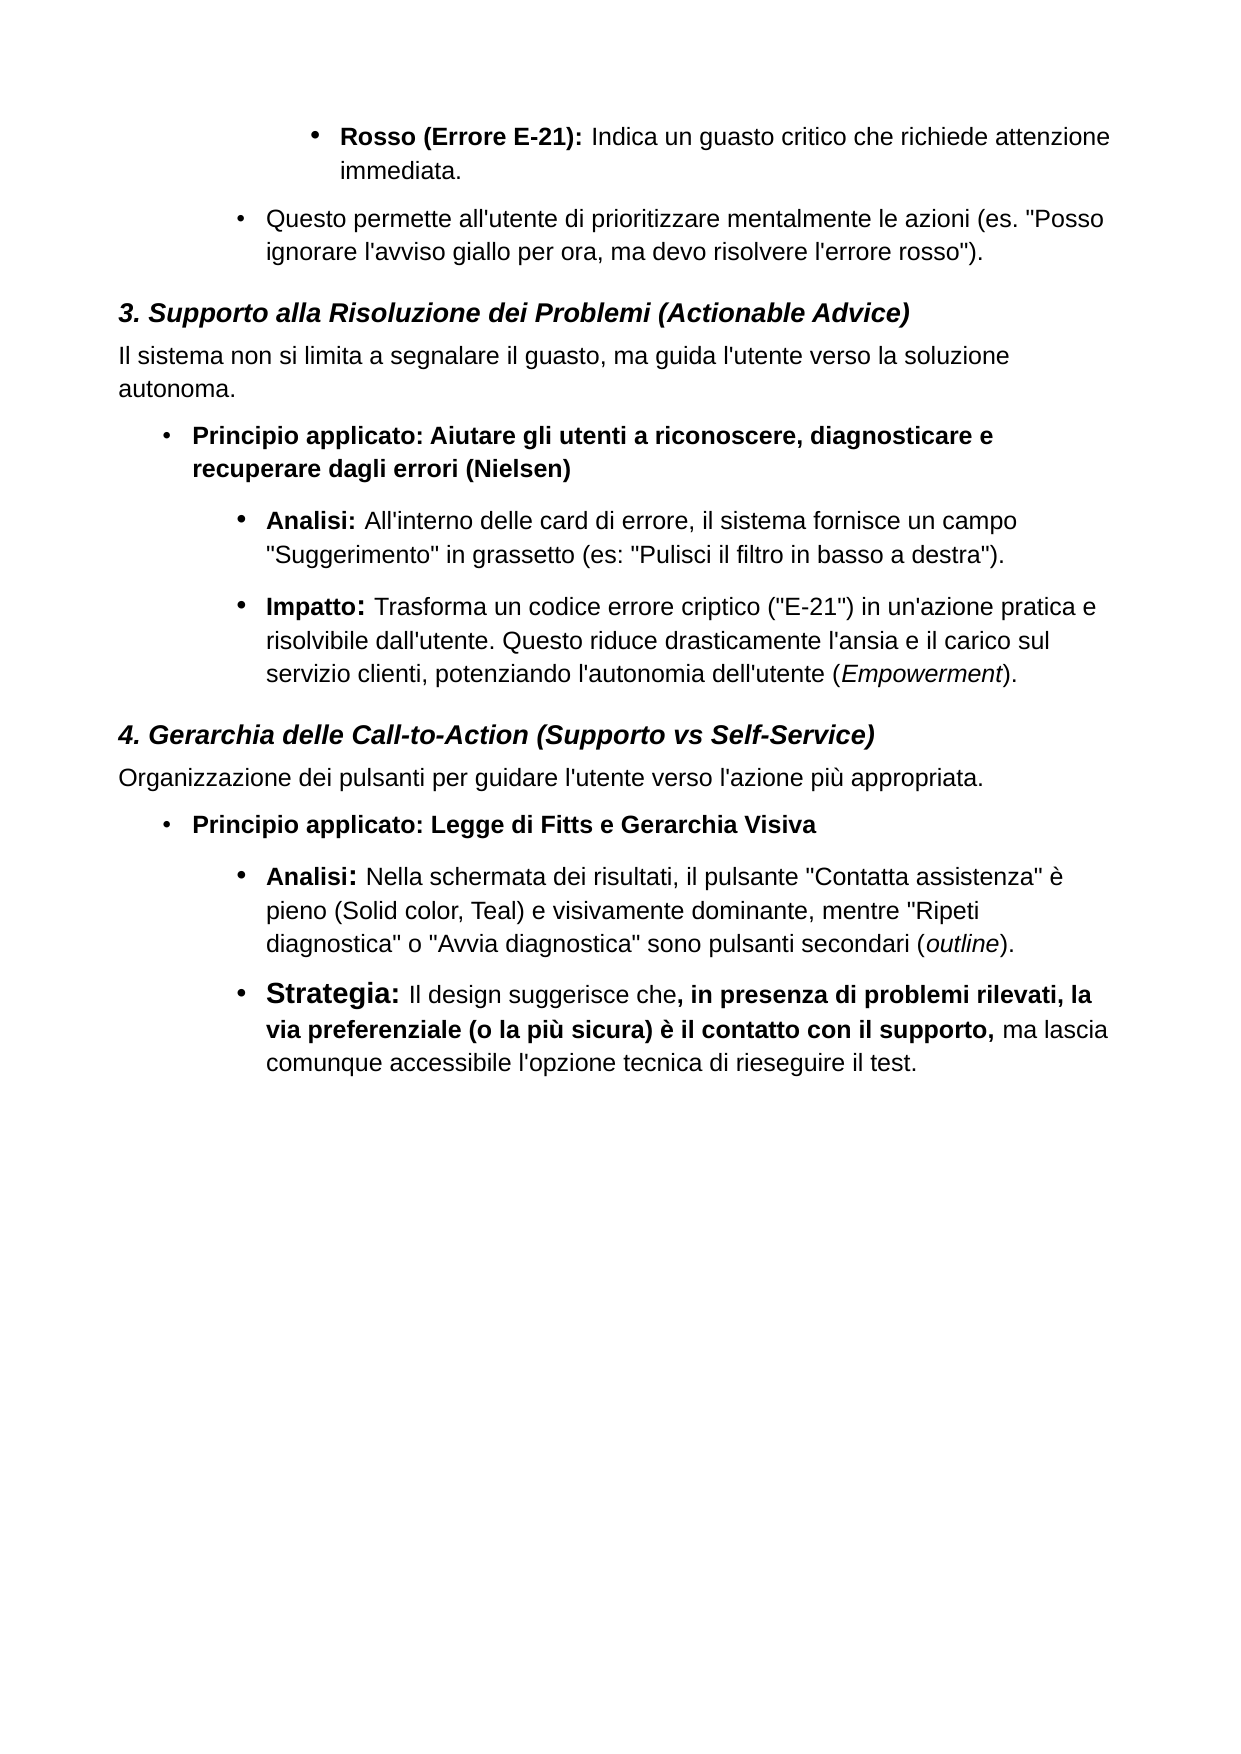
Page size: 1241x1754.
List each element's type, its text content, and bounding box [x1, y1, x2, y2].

list Principio applicato: Legge di Fitts e Gerarchia Visiva [162, 810, 1122, 839]
list Rosso (Errore E-21): Indica un guasto critico che richiede attenzione immediata. [310, 118, 1122, 185]
subtitle 3. Supporto alla Risoluzione dei Problemi (Actionable Advice) [118, 297, 1122, 328]
text Il sistema non si limita a segnalare il guasto, ma guida l'utente verso la soluzione autonoma. [118, 341, 1122, 402]
list Principio applicato: Aiutare gli utenti a riconoscere, diagnosticare e recuperare dagli errori (Nielsen) [162, 421, 1122, 483]
list Analisi: Nella schermata dei risultati, il pulsante "Contatta assistenza" è pieno (Solid color, Teal) e visivamente dominante, mentre "Ripeti diagnostica" o "Avvia diagnostica" sono pulsanti secondari (outline). [236, 858, 1122, 958]
list Questo permette all'utente di prioritizzare mentalmente le azioni (es. "Posso ignorare l'avviso giallo per ora, ma devo risolvere l'errore rosso"). [236, 204, 1122, 266]
text Organizzazione dei pulsanti per guidare l'utente verso l'azione più appropriata. [118, 763, 1122, 791]
list Analisi: All'interno delle card di errore, il sistema fornisce un campo "Suggerimento" in grassetto (es: "Pulisci il filtro in basso a destra"). [236, 502, 1122, 569]
list Strategia: Il design suggerisce che, in presenza di problemi rilevati, la via preferenziale (o la più sicura) è il contatto con il supporto, ma lascia comunque accessibile l'opzione tecnica di rieseguire il test. [236, 977, 1122, 1076]
list Impatto: Trasforma un codice errore criptico ("E-21") in un'azione pratica e risolvibile dall'utente. Questo riduce drasticamente l'ansia e il carico sul servizio clienti, potenziando l'autonomia dell'utente (Empowerment). [236, 588, 1122, 687]
subtitle 4. Gerarchia delle Call-to-Action (Supporto vs Self-Service) [118, 719, 1122, 750]
